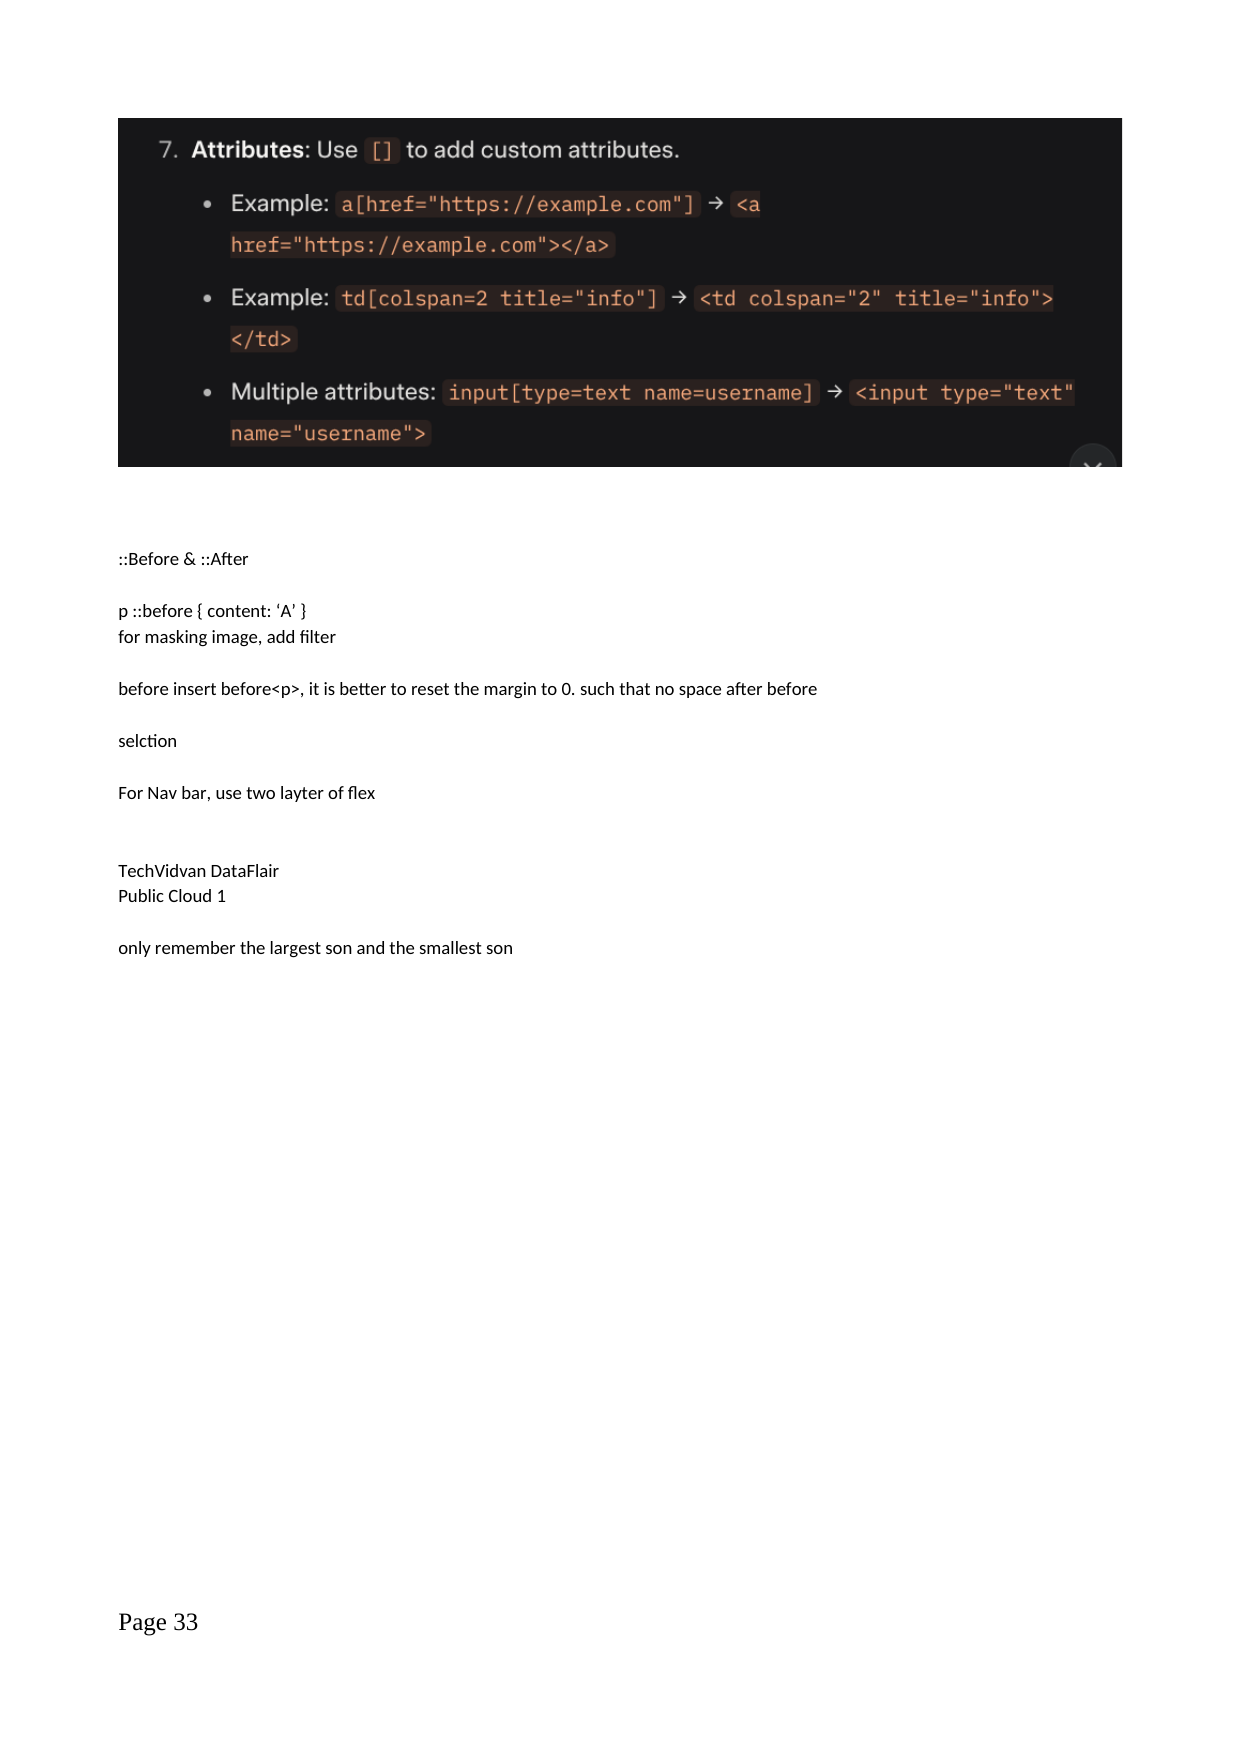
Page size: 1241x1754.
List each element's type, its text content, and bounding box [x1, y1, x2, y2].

text before insert before<p>, it is better to reset the margin to 0. such that no space after before [118, 677, 1122, 700]
text TechVidvan DataFlair [118, 859, 1122, 882]
text ::Before & ::After [118, 547, 1122, 570]
picture [118, 118, 1123, 467]
text Public Cloud 1 [118, 885, 1122, 908]
text only remember the largest son and the smallest son [118, 937, 1122, 959]
text p ::before { content: ‘A’ } [118, 599, 1122, 622]
text for masking image, add filter [118, 625, 1122, 648]
text For Nav bar, use two layter of flex [118, 781, 1122, 804]
text selction [118, 729, 1122, 752]
